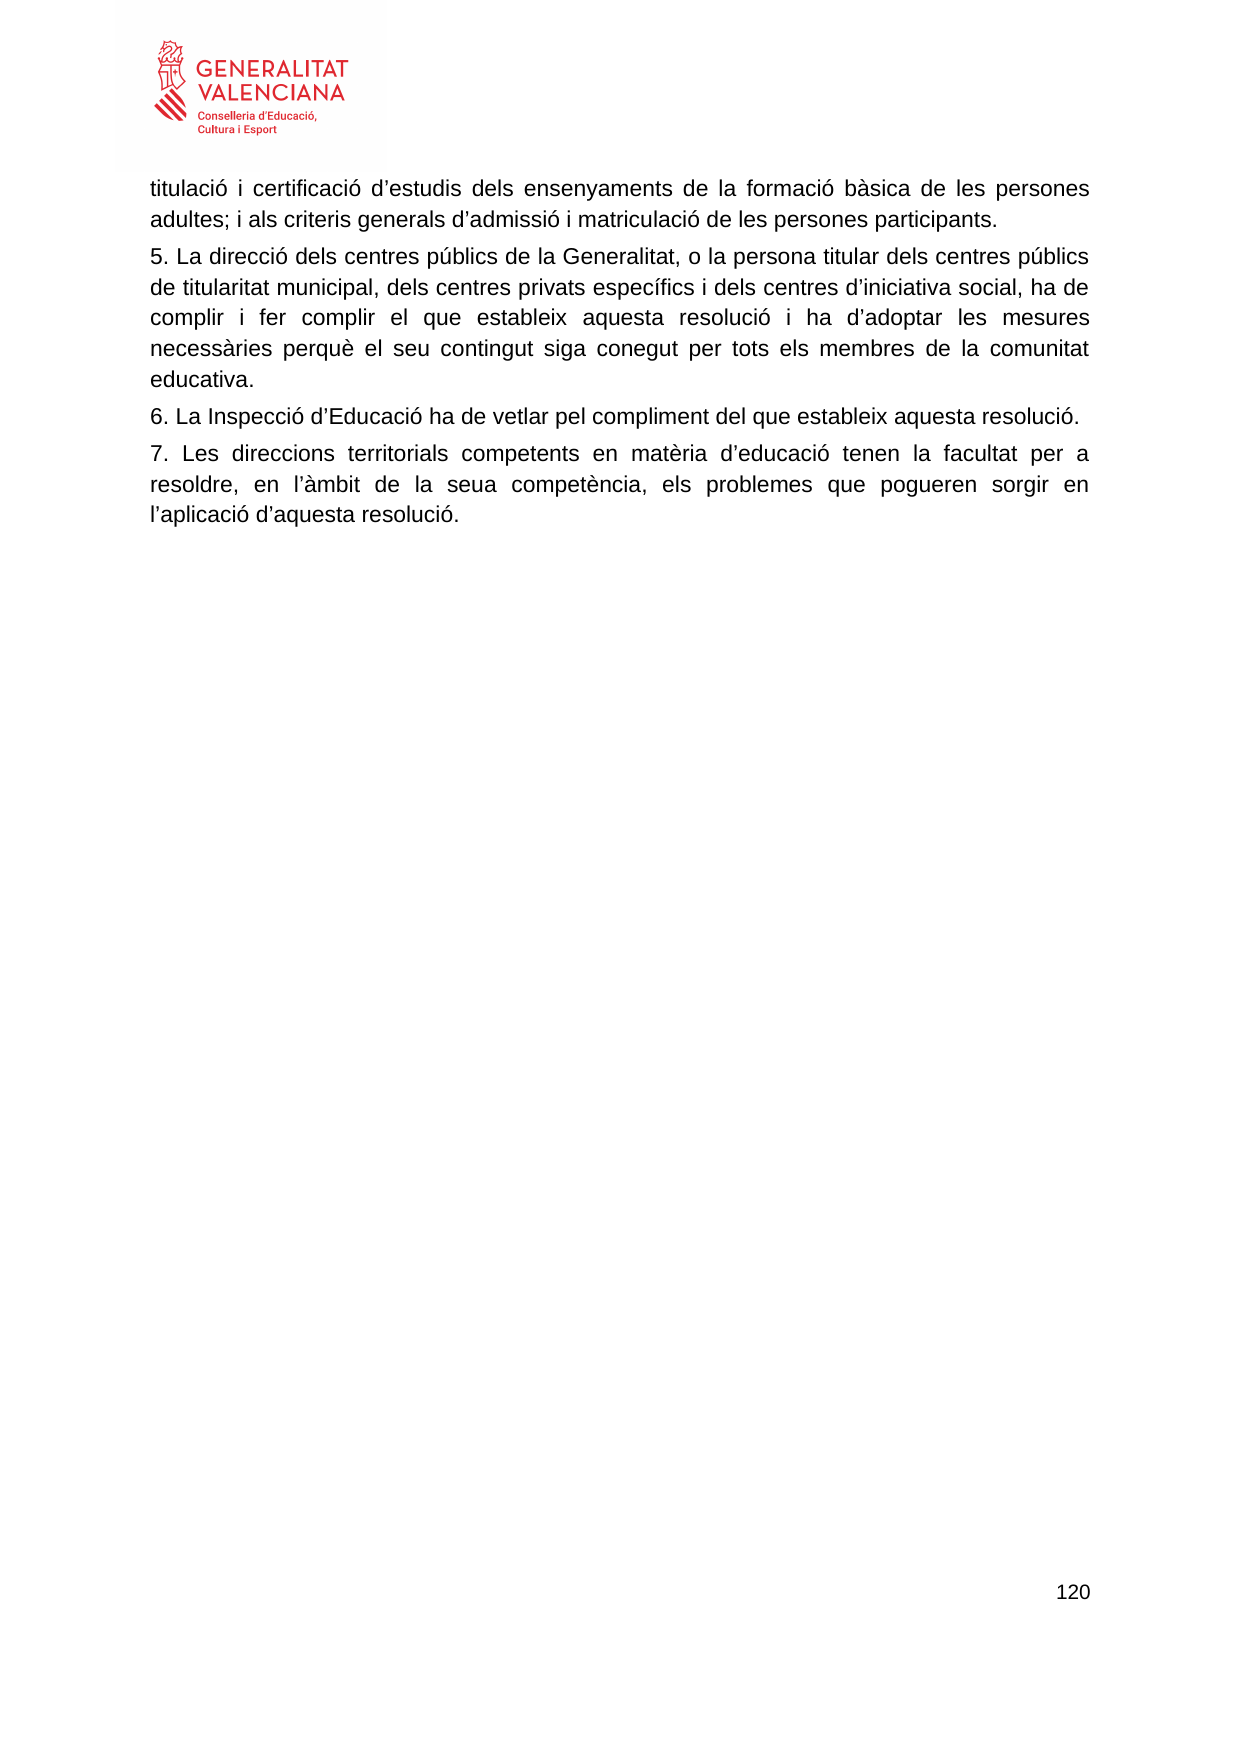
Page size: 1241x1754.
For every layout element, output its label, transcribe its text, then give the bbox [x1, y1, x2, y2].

text 6. La Inspecció d’Educació ha de vetlar pel compliment del que estableix aquesta resolució. [150, 403, 1091, 429]
picture [114, 0, 388, 172]
text titulació i certificació d’estudis dels ensenyaments de la formació bàsica de les persones adultes; i als criteris generals d’admissió i matriculació de les persones participants. [150, 176, 1091, 232]
text 5. La direcció dels centres públics de la Generalitat, o la persona titular dels centres públics de titularitat municipal, dels centres privats específics i dels centres d’iniciativa social, ha de complir i fer complir el que estableix aquesta resolució i ha d’adoptar les mesures necessàries perquè el seu contingut siga conegut per tots els membres de la comunitat educativa. [150, 243, 1091, 392]
text 7. Les direccions territorials competents en matèria d’educació tenen la facultat per a resoldre, en l’àmbit de la seua competència, els problemes que pogueren sorgir en l’aplicació d’aquesta resolució. [150, 441, 1091, 528]
